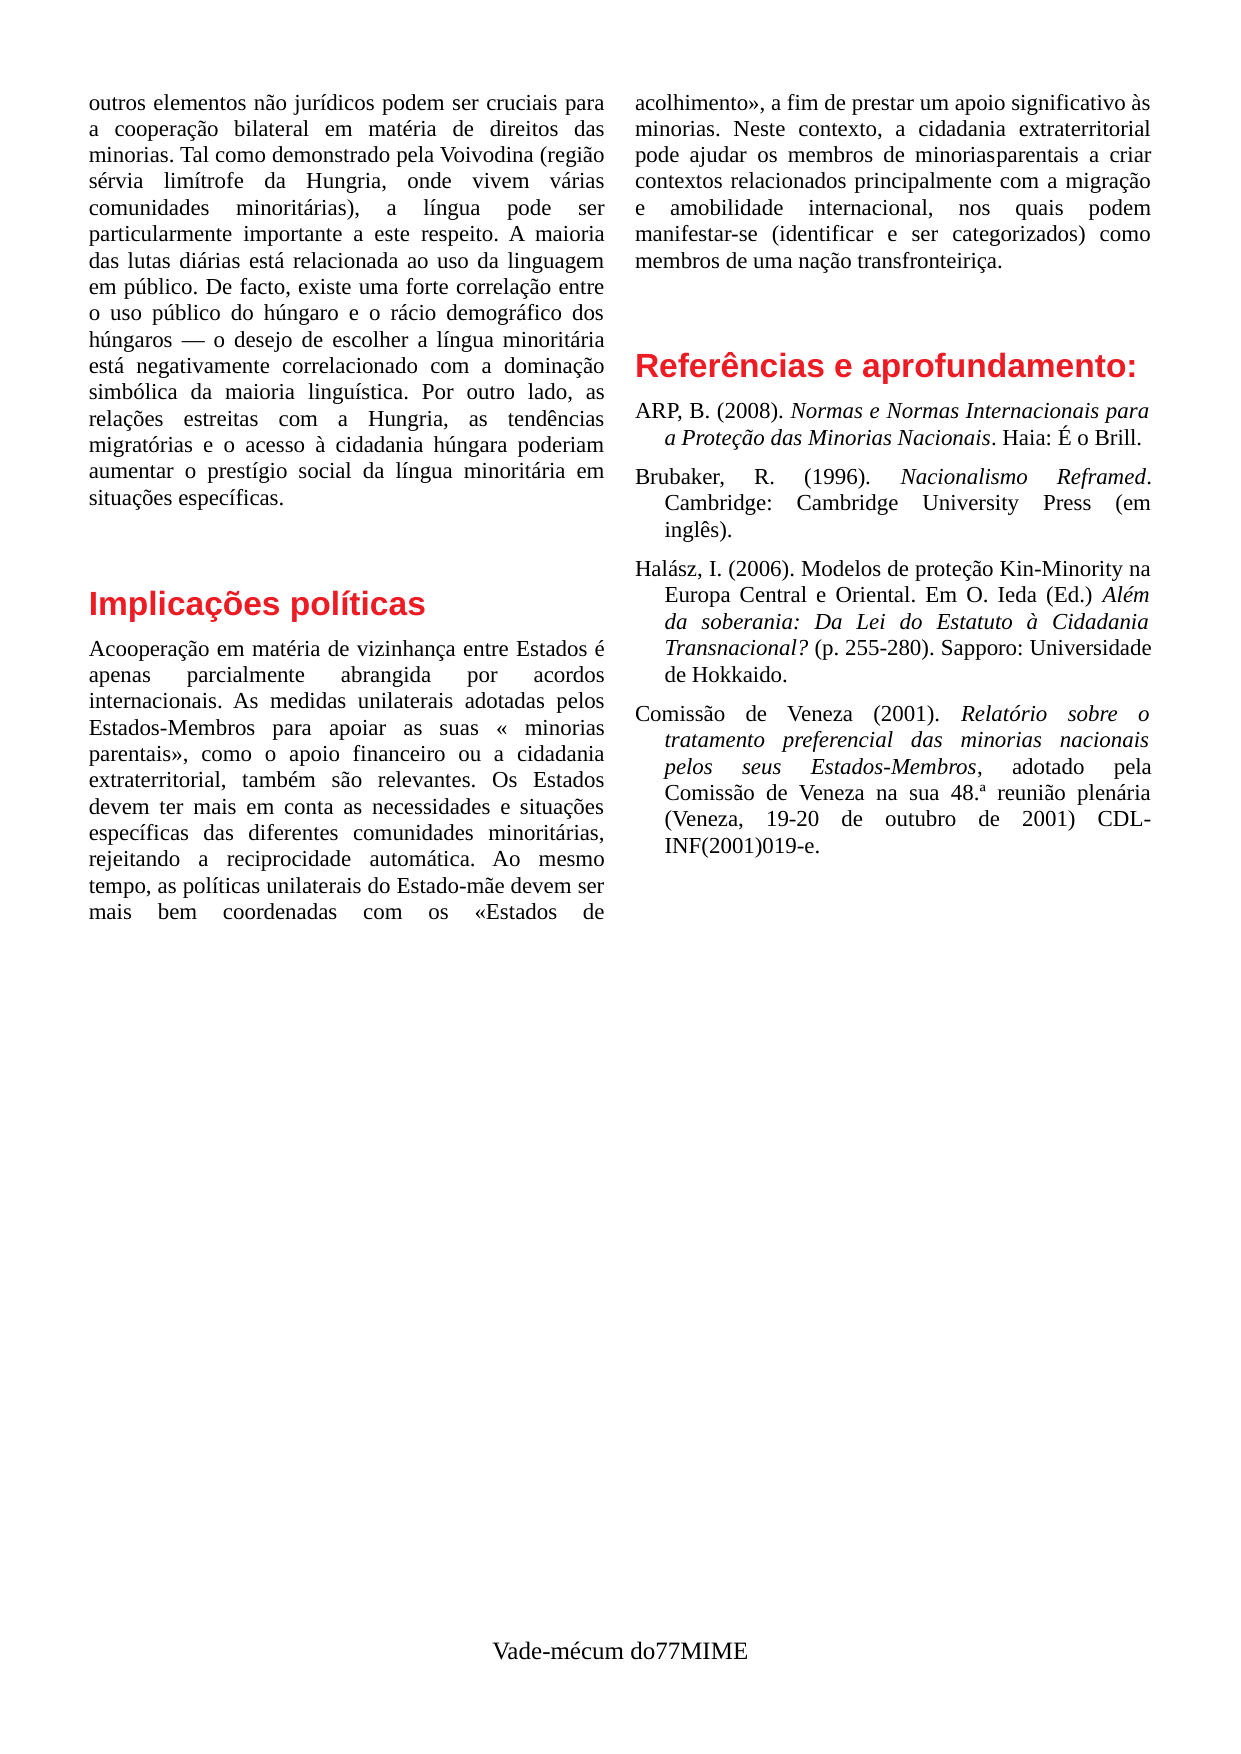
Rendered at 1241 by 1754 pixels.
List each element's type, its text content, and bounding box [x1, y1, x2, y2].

text outros elementos não jurídicos podem ser cruciais para a cooperação bilateral em matéria de direitos das minorias. Tal como demonstrado pela Voivodina (região sérvia limítrofe da Hungria, onde vivem várias comunidades minoritárias), a língua pode ser particularmente importante a este respeito. A maioria das lutas diárias está relacionada ao uso da linguagem em público. De facto, existe uma forte correlação entre o uso público do húngaro e o rácio demográfico dos húngaros — o desejo de escolher a língua minoritária está negativamente correlacionado com a dominação simbólica da maioria linguística. Por outro lado, as relações estreitas com a Hungria, as tendências migratórias e o acesso à cidadania húngara poderiam aumentar o prestígio social da língua minoritária em situações específicas. [88, 88, 605, 510]
subtitle Referências e aprofundamento: [635, 346, 1152, 385]
subtitle Implicações políticas [88, 583, 605, 622]
text acolhimento», a fim de prestar um apoio significativo às minorias. Neste contexto, a cidadania extraterritorial pode ajudar os membros de minoriasparentais a criar contextos relacionados principalmente com a migração e amobilidade internacional, nos quais podem manifestar-se (identificar e ser categorizados) como membros de uma nação transfronteiriça. [635, 88, 1152, 273]
text Brubaker, R. (1996). Nacionalismo Reframed. Cambridge: Cambridge University Press (em inglês). [635, 463, 1152, 542]
text Halász, I. (2006). Modelos de proteção Kin-Minority na Europa Central e Oriental. Em O. Ieda (Ed.) Além da soberania: Da Lei do Estatuto à Cidadania Transnacional? (p. 255-280). Sapporo: Universidade de Hokkaido. [635, 555, 1152, 687]
text Comissão de Veneza (2001). Relatório sobre o tratamento preferencial das minorias nacionais pelos seus Estados-Membros, adotado pela Comissão de Veneza na sua 48.ª reunião plenária (Veneza, 19-20 de outubro de 2001) CDL-INF(2001)019-e. [635, 700, 1152, 858]
text Acooperação em matéria de vizinhança entre Estados é apenas parcialmente abrangida por acordos internacionais. As medidas unilaterais adotadas pelos Estados-Membros para apoiar as suas « minorias parentais», como o apoio financeiro ou a cidadania extraterritorial, também são relevantes. Os Estados devem ter mais em conta as necessidades e situações específicas das diferentes comunidades minoritárias, rejeitando a reciprocidade automática. Ao mesmo tempo, as políticas unilaterais do Estado-mãe devem ser mais bem coordenadas com os «Estados de [88, 634, 605, 924]
text ARP, B. (2008). Normas e Normas Internacionais para a Proteção das Minorias Nacionais. Haia: É o Brill. [635, 397, 1152, 450]
